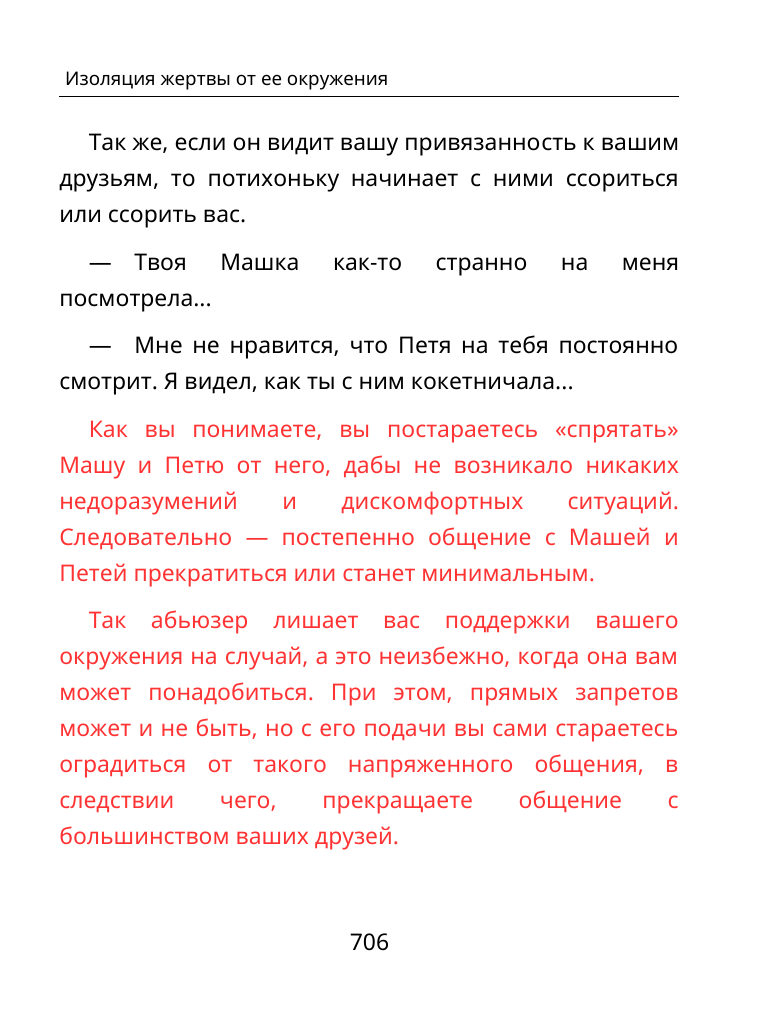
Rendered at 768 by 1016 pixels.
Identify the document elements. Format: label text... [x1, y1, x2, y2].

text Так же, если он видит вашу привязанность к вашим друзьям, то потихоньку начинает с ними ссориться или ссорить вас. [59, 126, 679, 229]
list Твоя Машка как-то странно на меня посмотрела... [59, 246, 679, 313]
text Так абьюзер лишает вас поддержки вашего окружения на случай, а это неизбежно, когда она вам может понадобиться. При этом, прямых запретов может и не быть, но с его подачи вы сами стараетесь оградиться от такого напряженного общения, в следствии чего, прекращаете общение с большинством ваших друзей. [59, 604, 679, 851]
list Мне не нравится, что Петя на тебя постоянно смотрит. Я видел, как ты с ним кокетничала... [59, 329, 679, 396]
text Как вы понимаете, вы постараетесь «спрятать» Машу и Петю от него, дабы не возникало никаких недоразумений и дискомфортных ситуаций. Следовательно — постепенно общение с Машей и Петей прекратиться или станет минимальным. [59, 413, 679, 588]
